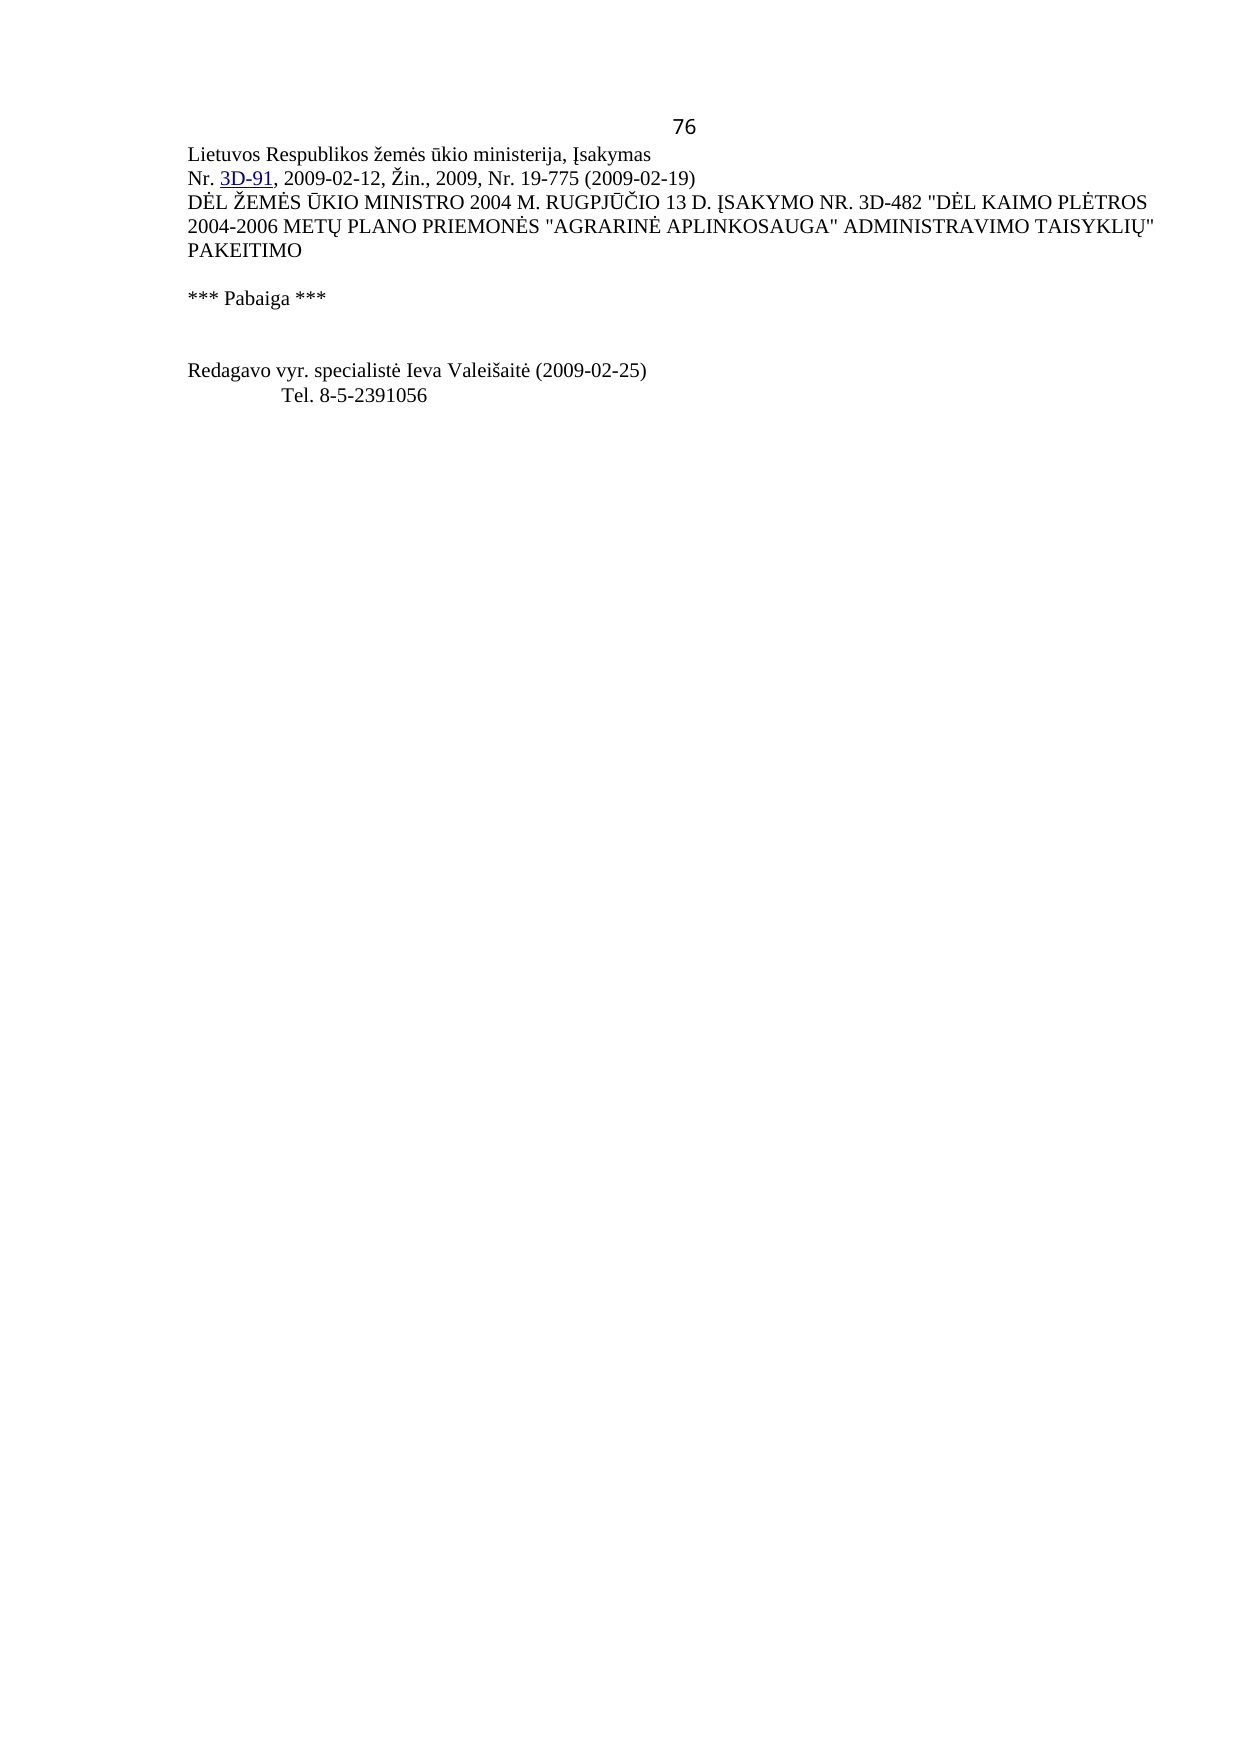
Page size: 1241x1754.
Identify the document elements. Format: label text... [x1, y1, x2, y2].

text Tel. 8-5-2391056 [187, 382, 1181, 407]
text DĖL ŽEMĖS ŪKIO MINISTRO 2004 M. RUGPJŪČIO 13 D. ĮSAKYMO NR. 3D-482 "DĖL KAIMO PLĖTROS 2004-2006 METŲ PLANO PRIEMONĖS "AGRARINĖ APLINKOSAUGA" ADMINISTRAVIMO TAISYKLIŲ" PAKEITIMO [187, 190, 1181, 262]
text Nr. 3D-91, 2009-02-12, Žin., 2009, Nr. 19-775 (2009-02-19) [187, 166, 1181, 190]
text *** Pabaiga *** [187, 286, 1181, 310]
text Redagavo vyr. specialistė Ieva Valeišaitė (2009-02-25) [187, 358, 1181, 382]
text Lietuvos Respublikos žemės ūkio ministerija, Įsakymas [187, 142, 1181, 166]
